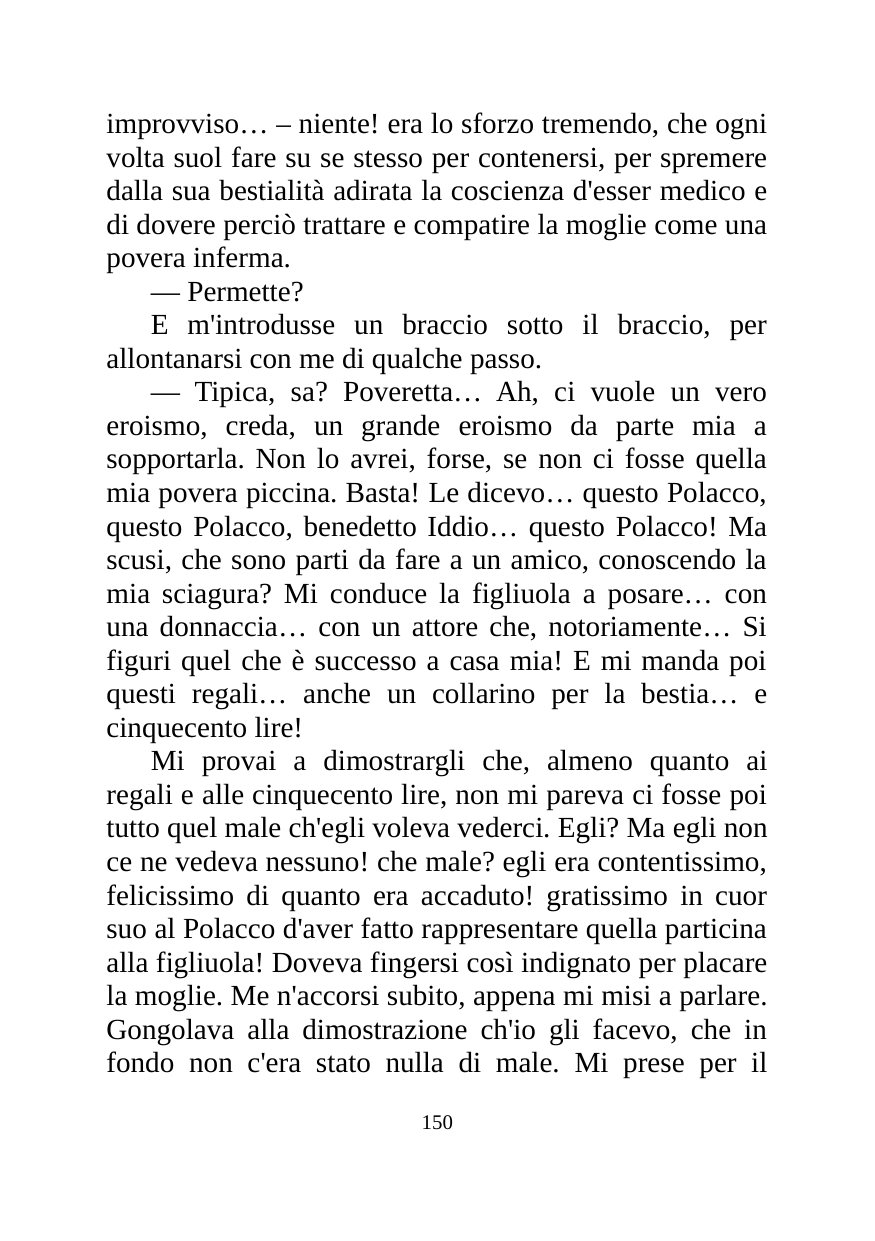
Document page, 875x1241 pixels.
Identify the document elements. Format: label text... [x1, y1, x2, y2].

text E m'introdusse un braccio sotto il braccio, per allontanarsi con me di qualche passo. [106, 307, 768, 374]
text improvviso… – niente! era lo sforzo tremendo, che ogni volta suol fare su se stesso per contenersi, per spremere dalla sua bestialità adirata la coscienza d'esser medico e di dovere perciò trattare e compatire la moglie come una povera inferma. [106, 106, 768, 274]
text Mi provai a dimostrargli che, almeno quanto ai regali e alle cinquecento lire, non mi pareva ci fosse poi tutto quel male ch'egli voleva vederci. Egli? Ma egli non ce ne vedeva nessuno! che male? egli era contentissimo, felicissimo di quanto era accaduto! gratissimo in cuor suo al Polacco d'aver fatto rappresentare quella particina alla figliuola! Doveva fingersi così indignato per placare la moglie. Me n'accorsi subito, appena mi misi a parlare. Gongolava alla dimostrazione ch'io gli facevo, che in fondo non c'era stato nulla di male. Mi prese per il [106, 743, 768, 1079]
text — Permette? [106, 274, 768, 307]
text — Tipica, sa? Poveretta… Ah, ci vuole un vero eroismo, creda, un grande eroismo da parte mia a sopportarla. Non lo avrei, forse, se non ci fosse quella mia povera piccina. Basta! Le dicevo… questo Polacco, questo Polacco, benedetto Iddio… questo Polacco! Ma scusi, che sono parti da fare a un amico, conoscendo la mia sciagura? Mi conduce la figliuola a posare… con una donnaccia… con un attore che, notoriamente… Si figuri quel che è successo a casa mia! E mi manda poi questi regali… anche un collarino per la bestia… e cinquecento lire! [106, 374, 768, 743]
